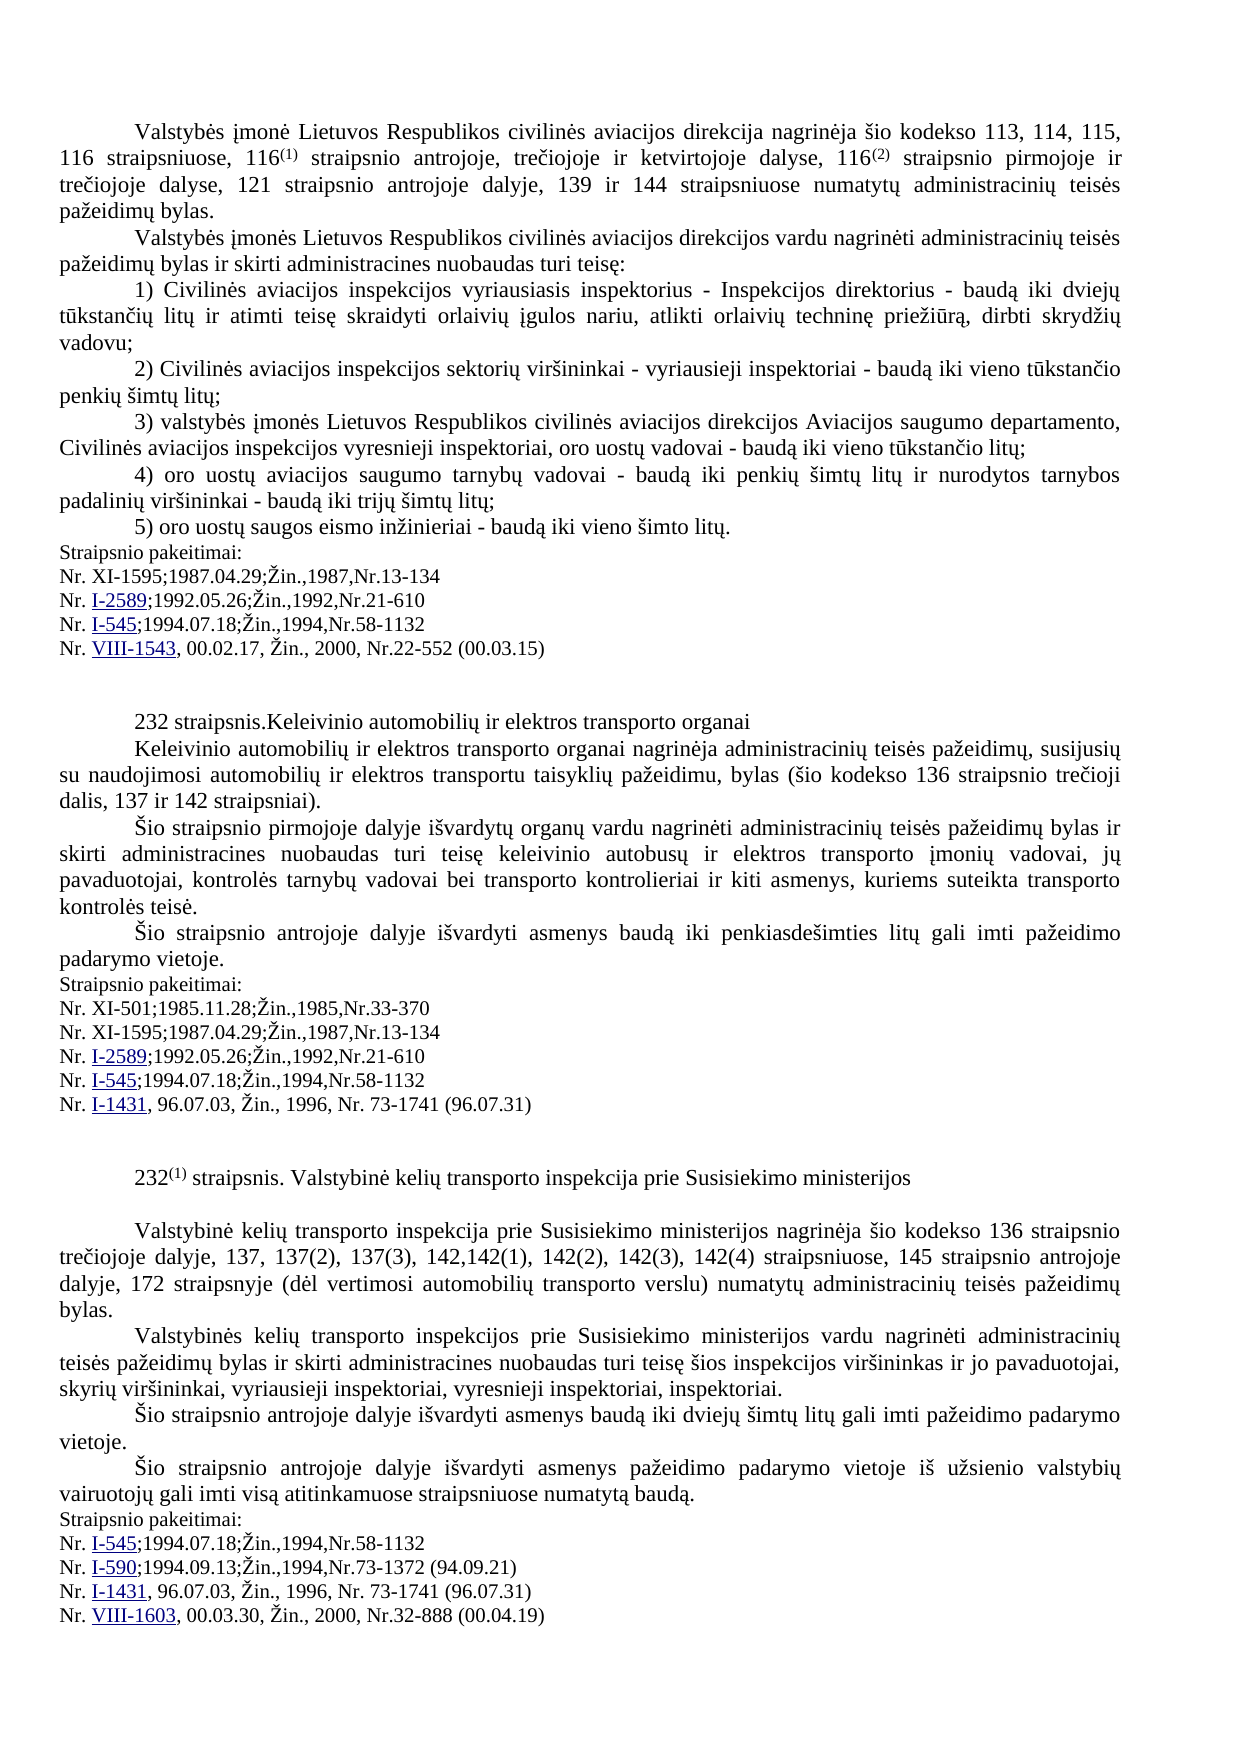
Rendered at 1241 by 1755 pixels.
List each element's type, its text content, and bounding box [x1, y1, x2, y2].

text Nr. I-2589;1992.05.26;Žin.,1992,Nr.21-610 [59, 588, 1122, 612]
text Nr. XI-1595;1987.04.29;Žin.,1987,Nr.13-134 [59, 1020, 1122, 1044]
text Straipsnio pakeitimai: [59, 972, 1122, 996]
text Nr. I-590;1994.09.13;Žin.,1994,Nr.73-1372 (94.09.21) [59, 1555, 1122, 1579]
text Nr. I-2589;1992.05.26;Žin.,1992,Nr.21-610 [59, 1044, 1122, 1068]
text Keleivinio automobilių ir elektros transporto organai nagrinėja administracinių teisės pažeidimų, susijusių su naudojimosi automobilių ir elektros transportu taisyklių pažeidimu, bylas (šio kodekso 136 straipsnio trečioji dalis, 137 ir 142 straipsniai). [59, 734, 1122, 814]
text Straipsnio pakeitimai: [59, 540, 1122, 564]
text Šio straipsnio antrojoje dalyje išvardyti asmenys baudą iki dviejų šimtų litų gali imti pažeidimo padarymo vietoje. [59, 1401, 1122, 1454]
text Nr. VIII-1543, 00.02.17, Žin., 2000, Nr.22-552 (00.03.15) [59, 636, 1122, 660]
text 1) Civilinės aviacijos inspekcijos vyriausiasis inspektorius - Inspekcijos direktorius - baudą iki dviejų tūkstančių litų ir atimti teisę skraidyti orlaivių įgulos nariu, atlikti orlaivių techninę priežiūrą, dirbti skrydžių vadovu; [59, 276, 1122, 355]
text 3) valstybės įmonės Lietuvos Respublikos civilinės aviacijos direkcijos Aviacijos saugumo departamento, Civilinės aviacijos inspekcijos vyresnieji inspektoriai, oro uostų vadovai - baudą iki vieno tūkstančio litų; [59, 408, 1122, 461]
text Nr. I-545;1994.07.18;Žin.,1994,Nr.58-1132 [59, 612, 1122, 636]
text Nr. I-545;1994.07.18;Žin.,1994,Nr.58-1132 [59, 1531, 1122, 1555]
text 5) oro uostų saugos eismo inžinieriai - baudą iki vieno šimto litų. [59, 513, 1122, 540]
text 4) oro uostų aviacijos saugumo tarnybų vadovai - baudą iki penkių šimtų litų ir nurodytos tarnybos padalinių viršininkai - baudą iki trijų šimtų litų; [59, 461, 1122, 513]
text Valstybės įmonės Lietuvos Respublikos civilinės aviacijos direkcijos vardu nagrinėti administracinių teisės pažeidimų bylas ir skirti administracines nuobaudas turi teisę: [59, 223, 1122, 276]
text Nr. I-545;1994.07.18;Žin.,1994,Nr.58-1132 [59, 1068, 1122, 1092]
text 232(1) straipsnis. Valstybinė kelių transporto inspekcija prie Susisiekimo ministerijos [59, 1164, 1122, 1191]
text Šio straipsnio pirmojoje dalyje išvardytų organų vardu nagrinėti administracinių teisės pažeidimų bylas ir skirti administracines nuobaudas turi teisę keleivinio autobusų ir elektros transporto įmonių vadovai, jų pavaduotojai, kontrolės tarnybų vadovai bei transporto kontrolieriai ir kiti asmenys, kuriems suteikta transporto kontrolės teisė. [59, 814, 1122, 919]
text Straipsnio pakeitimai: [59, 1507, 1122, 1531]
text Nr. I-1431, 96.07.03, Žin., 1996, Nr. 73-1741 (96.07.31) [59, 1579, 1122, 1603]
text Valstybinė kelių transporto inspekcija prie Susisiekimo ministerijos nagrinėja šio kodekso 136 straipsnio trečiojoje dalyje, 137, 137(2), 137(3), 142,142(1), 142(2), 142(3), 142(4) straipsniuose, 145 straipsnio antrojoje dalyje, 172 straipsnyje (dėl vertimosi automobilių transporto verslu) numatytų administracinių teisės pažeidimų bylas. [59, 1217, 1122, 1322]
text 2) Civilinės aviacijos inspekcijos sektorių viršininkai - vyriausieji inspektoriai - baudą iki vieno tūkstančio penkių šimtų litų; [59, 355, 1122, 408]
text Šio straipsnio antrojoje dalyje išvardyti asmenys pažeidimo padarymo vietoje iš užsienio valstybių vairuotojų gali imti visą atitinkamuose straipsniuose numatytą baudą. [59, 1454, 1122, 1507]
text Nr. VIII-1603, 00.03.30, Žin., 2000, Nr.32-888 (00.04.19) [59, 1603, 1122, 1627]
text Šio straipsnio antrojoje dalyje išvardyti asmenys baudą iki penkiasdešimties litų gali imti pažeidimo padarymo vietoje. [59, 919, 1122, 972]
text Valstybės įmonė Lietuvos Respublikos civilinės aviacijos direkcija nagrinėja šio kodekso 113, 114, 115, 116 straipsniuose, 116(1) straipsnio antrojoje, trečiojoje ir ketvirtojoje dalyse, 116(2) straipsnio pirmojoje ir trečiojoje dalyse, 121 straipsnio antrojoje dalyje, 139 ir 144 straipsniuose numatytų administracinių teisės pažeidimų bylas. [59, 118, 1122, 223]
text 232 straipsnis.Keleivinio automobilių ir elektros transporto organai [59, 708, 1122, 734]
text Nr. XI-501;1985.11.28;Žin.,1985,Nr.33-370 [59, 996, 1122, 1020]
text Valstybinės kelių transporto inspekcijos prie Susisiekimo ministerijos vardu nagrinėti administracinių teisės pažeidimų bylas ir skirti administracines nuobaudas turi teisę šios inspekcijos viršininkas ir jo pavaduotojai, skyrių viršininkai, vyriausieji inspektoriai, vyresnieji inspektoriai, inspektoriai. [59, 1322, 1122, 1401]
text Nr. XI-1595;1987.04.29;Žin.,1987,Nr.13-134 [59, 564, 1122, 588]
text Nr. I-1431, 96.07.03, Žin., 1996, Nr. 73-1741 (96.07.31) [59, 1092, 1122, 1116]
